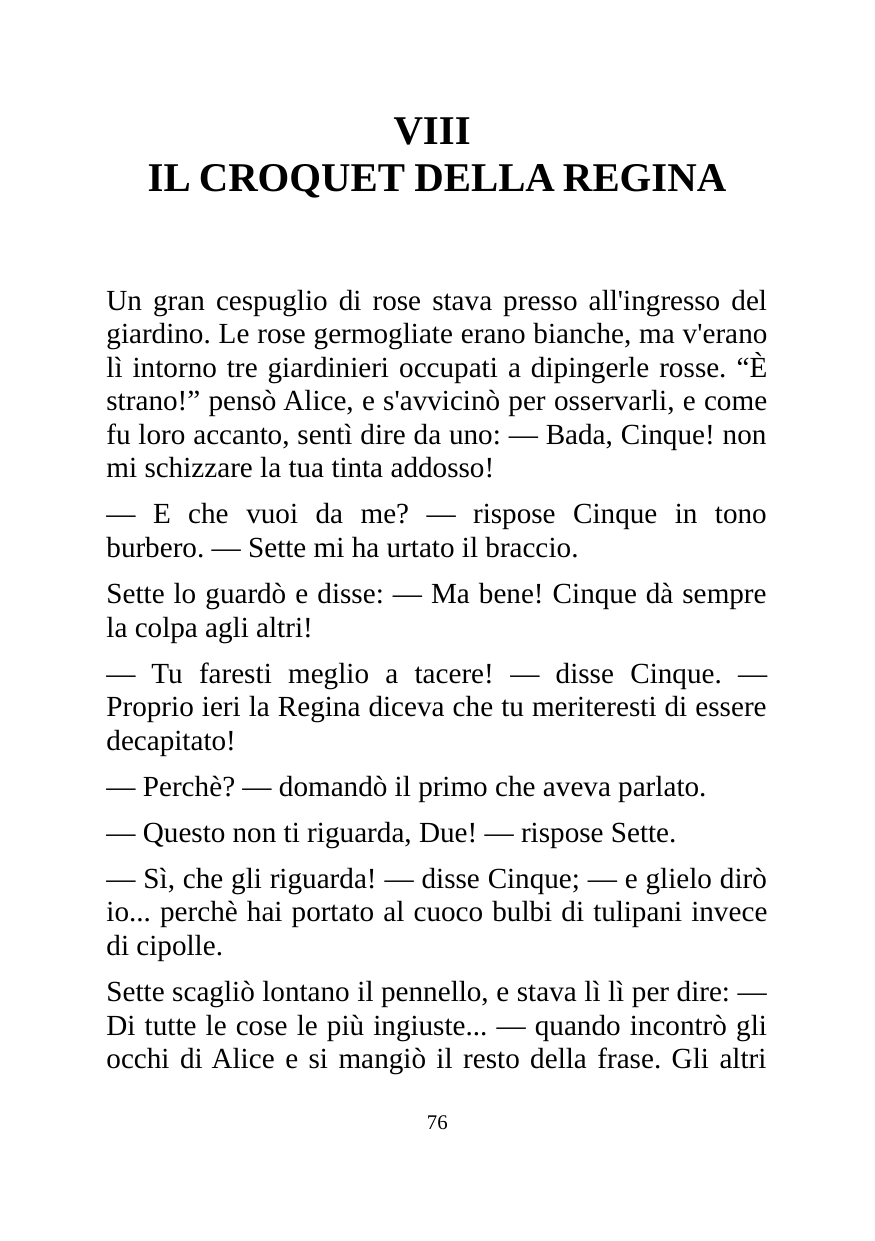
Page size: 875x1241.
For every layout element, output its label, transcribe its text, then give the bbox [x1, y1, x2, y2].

text Sette lo guardò e disse: — Ma bene! Cinque dà sempre la colpa agli altri! [106, 576, 768, 643]
text Un gran cespuglio di rose stava presso all'ingresso del giardino. Le rose germogliate erano bianche, ma v'erano lì intorno tre giardinieri occupati a dipingerle rosse. “È strano!” pensò Alice, e s'avvicinò per osservarli, e come fu loro accanto, sentì dire da uno: — Bada, Cinque! non mi schizzare la tua tinta addosso! [106, 283, 768, 484]
text — Perchè? — domandò il primo che aveva parlato. [106, 769, 768, 802]
subtitle VIII - IL CROQUET DELLA REGINA [106, 106, 768, 200]
text — Sì, che gli riguarda! — disse Cinque; — e glielo dirò io... perchè hai portato al cuoco bulbi di tulipani invece di cipolle. [106, 861, 768, 962]
text — Questo non ti riguarda, Due! — rispose Sette. [106, 815, 768, 848]
text — E che vuoi da me? — rispose Cinque in tono burbero. — Sette mi ha urtato il braccio. [106, 497, 768, 564]
text Sette scagliò lontano il pennello, e stava lì lì per dire: — Di tutte le cose le più ingiuste... — quando incontrò gli occhi di Alice e si mangiò il resto della frase. Gli altri [106, 974, 768, 1075]
text — Tu faresti meglio a tacere! — disse Cinque. — Proprio ieri la Regina diceva che tu meriteresti di essere decapitato! [106, 656, 768, 756]
